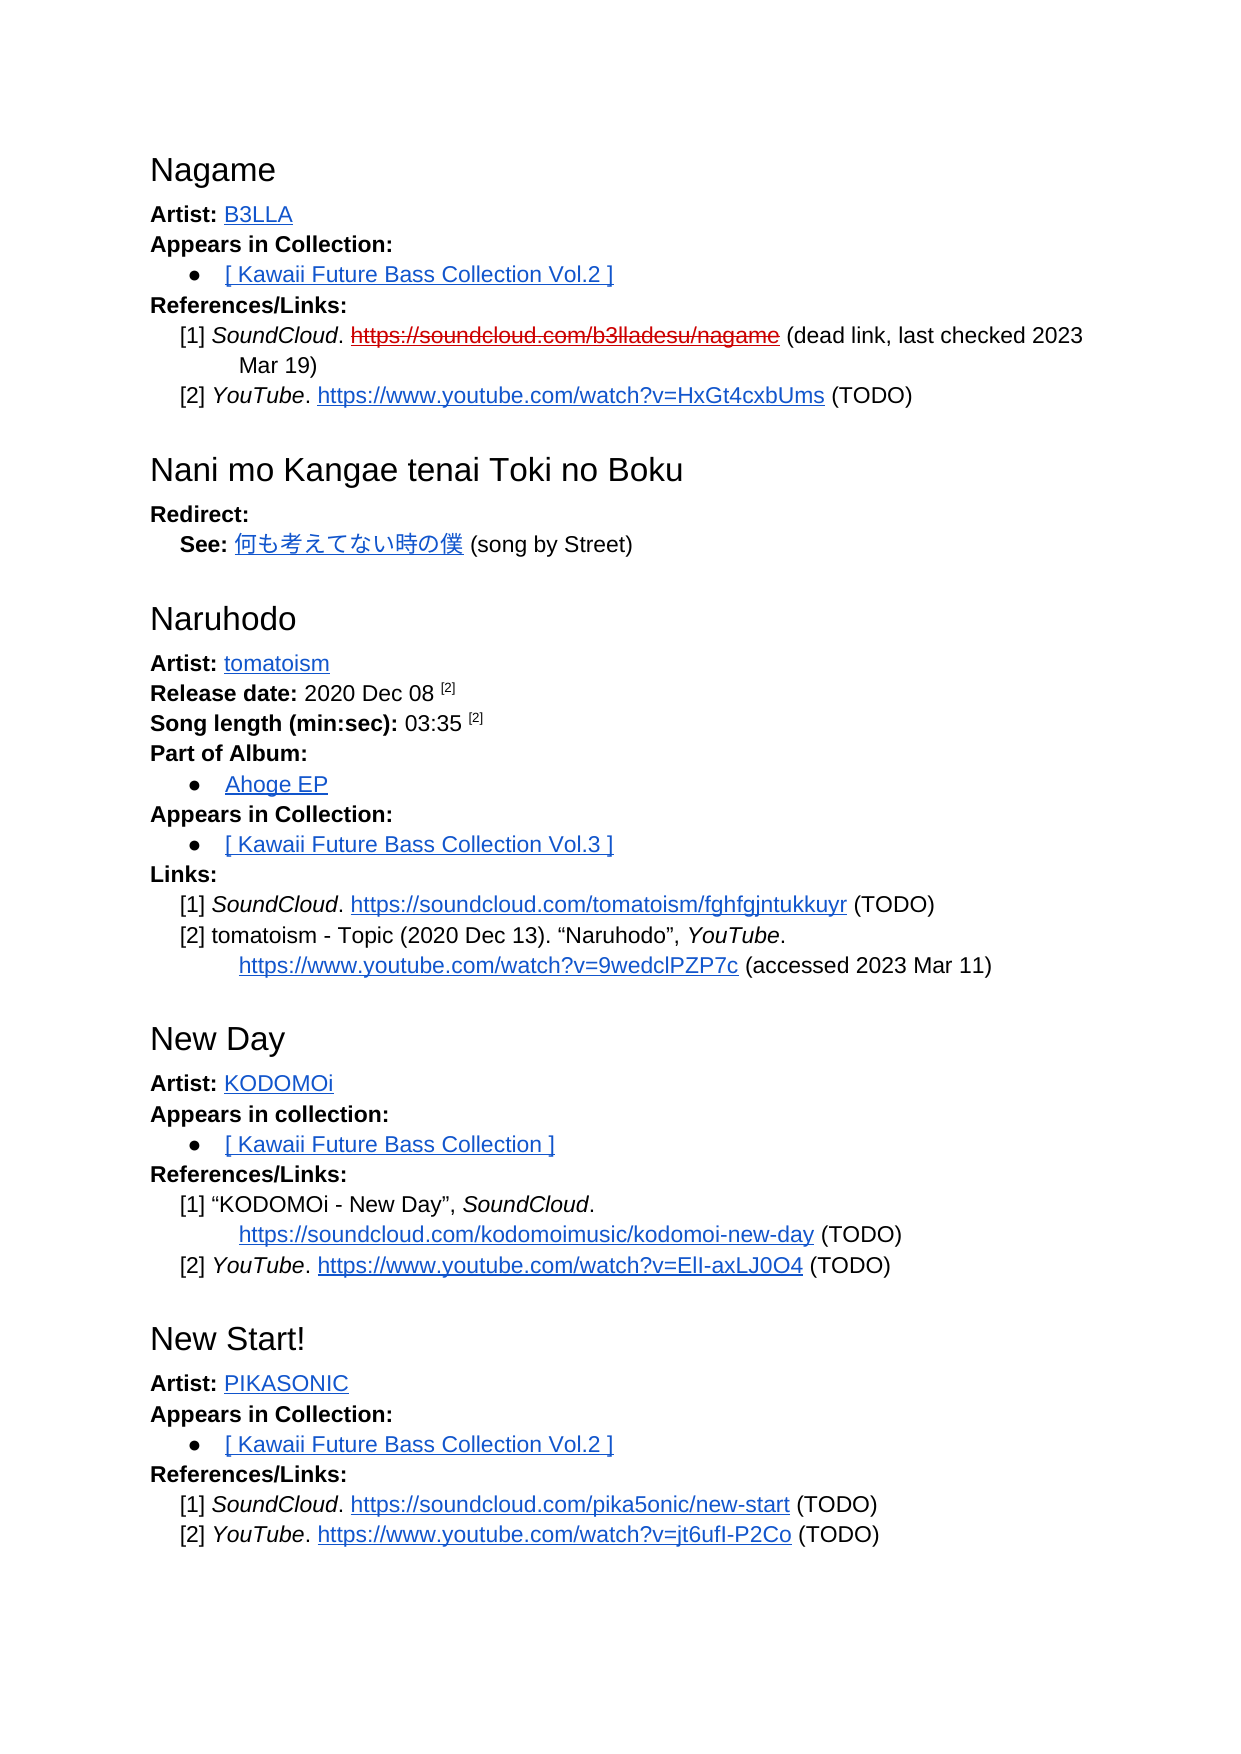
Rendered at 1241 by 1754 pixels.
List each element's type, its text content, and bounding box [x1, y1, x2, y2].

subtitle Nani mo Kangae tenai Toki no Boku [150, 450, 1090, 488]
text [2] YouTube. https://www.youtube.com/watch?v=ElI-axLJ0O4 (TODO) [179, 1252, 1090, 1278]
list [ Kawaii Future Bass Collection Vol.2 ] [187, 1431, 1090, 1457]
text Release date: 2020 Dec 08 [2] [150, 680, 1090, 706]
text Artist: KODOMOi [150, 1070, 1090, 1097]
text [2] tomatoism - Topic (2020 Dec 13). “Naruhodo”, YouTube. https://www.youtube.com/watch?v=9wedclPZP7c (accessed 2023 Mar 11) [179, 922, 1090, 978]
text Artist: tomatoism [150, 650, 1090, 676]
text Artist: PIKASONIC [150, 1370, 1090, 1397]
text Appears in Collection: [150, 1401, 1090, 1427]
list [ Kawaii Future Bass Collection Vol.3 ] [187, 831, 1090, 857]
text [1] “KODOMOi - New Day”, SoundCloud. https://soundcloud.com/kodomoimusic/kodomoi-new-day (TODO) [179, 1191, 1090, 1248]
text Song length (min:sec): 03:35 [2] [150, 710, 1090, 736]
text Links: [150, 861, 1090, 887]
text References/Links: [150, 1461, 1090, 1487]
list [ Kawaii Future Bass Collection Vol.2 ] [187, 261, 1090, 288]
list [ Kawaii Future Bass Collection ] [187, 1131, 1090, 1157]
text Part of Album: [150, 740, 1090, 767]
subtitle Nagame [150, 150, 1090, 188]
text Appears in Collection: [150, 231, 1090, 257]
subtitle New Day [150, 1019, 1090, 1058]
text Redirect: [150, 501, 1090, 527]
list Ahoge EP [187, 771, 1090, 797]
text [2] YouTube. https://www.youtube.com/watch?v=jt6ufI-P2Co (TODO) [179, 1521, 1090, 1548]
text Appears in collection: [150, 1101, 1090, 1127]
subtitle Naruhodo [150, 599, 1090, 637]
text [1] SoundCloud. https://soundcloud.com/tomatoism/fghfgjntukkuyr (TODO) [179, 891, 1090, 918]
text References/Links: [150, 292, 1090, 318]
text Appears in Collection: [150, 801, 1090, 827]
subtitle New Start! [150, 1319, 1090, 1358]
text See: 何も考えてない時の僕 (song by Street) [179, 531, 1090, 557]
text [2] YouTube. https://www.youtube.com/watch?v=HxGt4cxbUms (TODO) [179, 382, 1090, 408]
text [1] SoundCloud. https://soundcloud.com/pika5onic/new-start (TODO) [179, 1491, 1090, 1517]
text References/Links: [150, 1161, 1090, 1187]
text [1] SoundCloud. https://soundcloud.com/b3lladesu/nagame (dead link, last checked 2023 Mar 19) [179, 322, 1090, 378]
text Artist: B3LLA [150, 201, 1090, 227]
